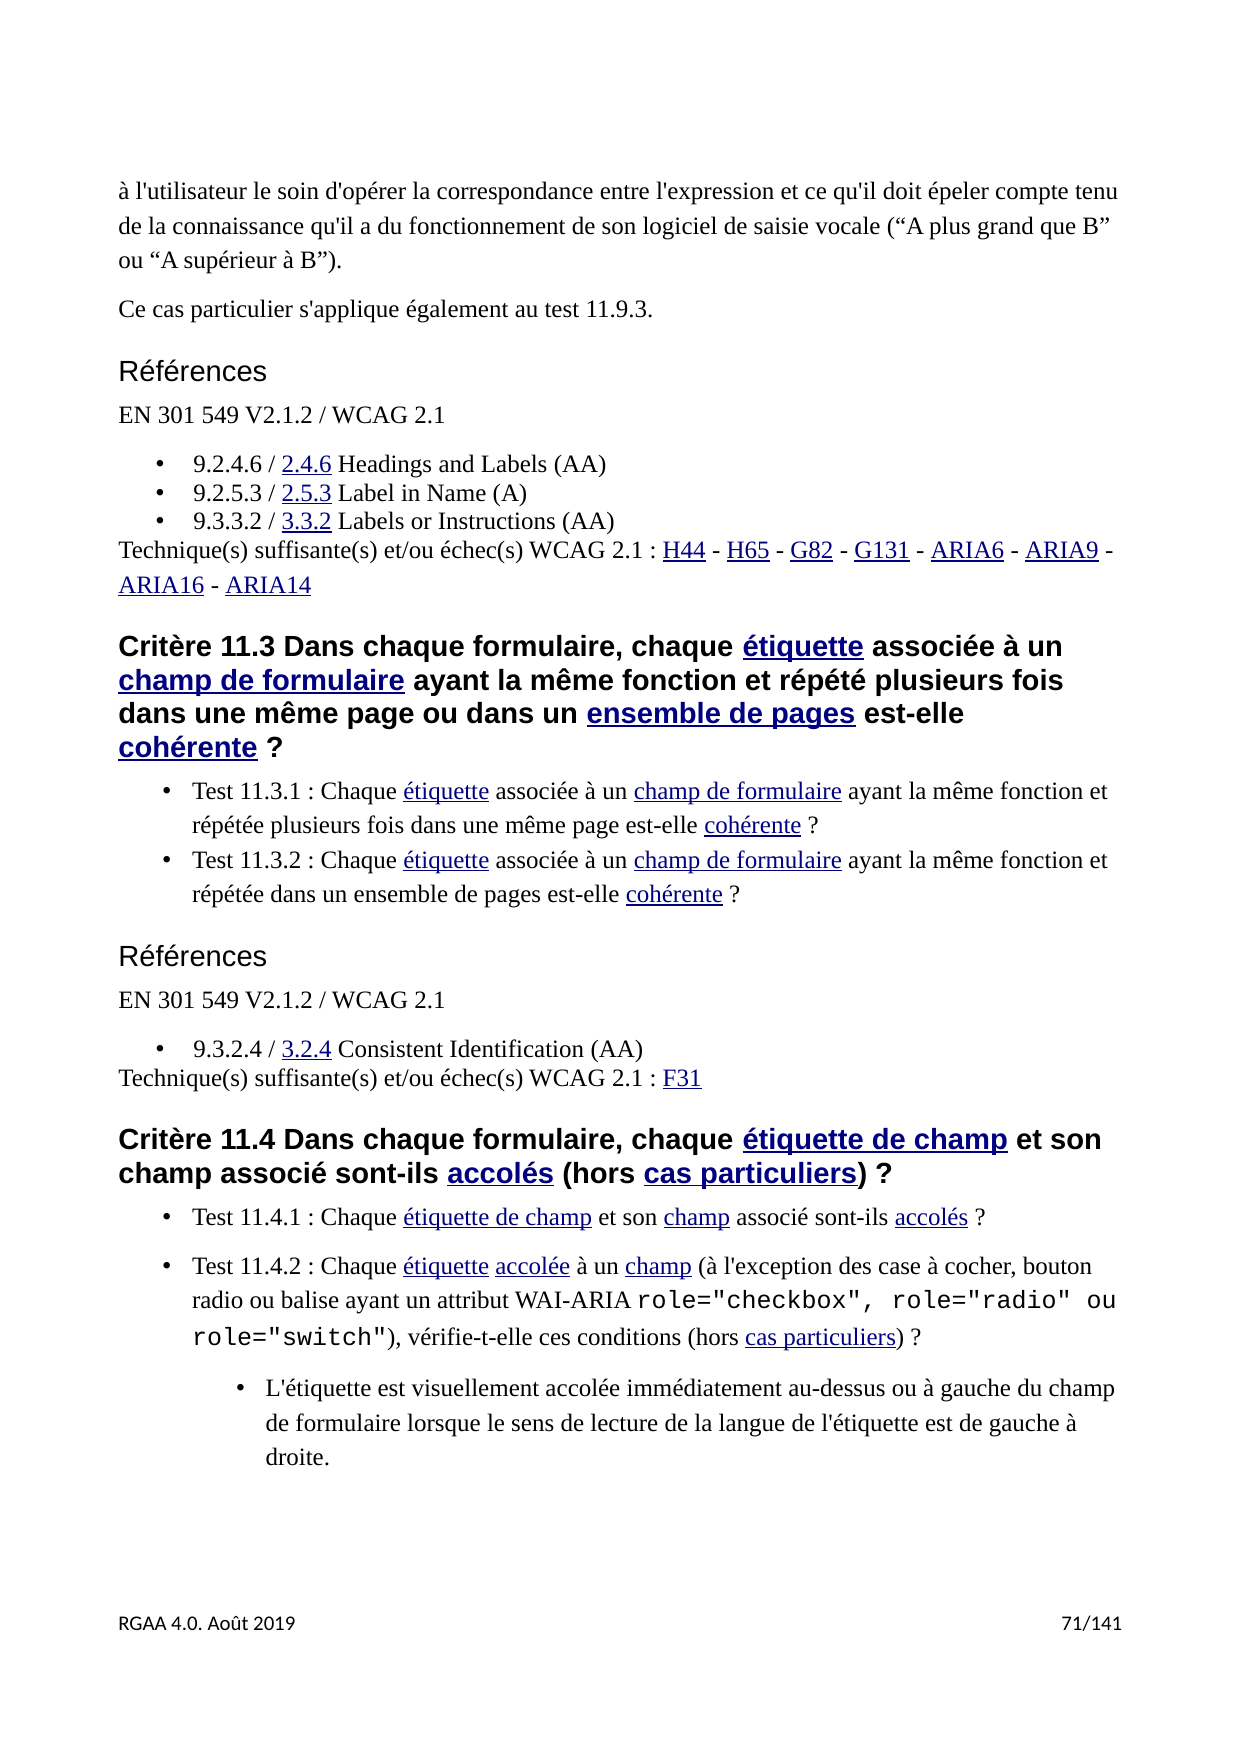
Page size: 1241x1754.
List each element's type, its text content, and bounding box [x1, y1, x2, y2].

list 9.3.2.4 / 3.2.4 Consistent Identification (AA) [156, 1034, 1122, 1063]
list Test 11.4.2 : Chaque étiquette accolée à un champ (à l'exception des case à cocher, bouton radio ou balise ayant un attribut WAI-ARIA role="checkbox", role="radio" ou role="switch"), vérifie-t-elle ces conditions (hors cas particuliers) ? [162, 1251, 1122, 1353]
subtitle Références [118, 939, 1122, 972]
subtitle Critère 11.3 Dans chaque formulaire, chaque étiquette associée à un champ de formulaire ayant la même fonction et répété plusieurs fois dans une même page ou dans un ensemble de pages est-elle cohérente ? [118, 629, 1122, 763]
list 9.2.5.3 / 2.5.3 Label in Name (A) [156, 478, 1122, 506]
text Technique(s) suffisante(s) et/ou échec(s) WCAG 2.1 : H44 - H65 - G82 - G131 - ARIA6 - ARIA9 - ARIA16 - ARIA14 [118, 535, 1122, 598]
list Test 11.3.1 : Chaque étiquette associée à un champ de formulaire ayant la même fonction et répétée plusieurs fois dans une même page est-elle cohérente ? [162, 776, 1122, 839]
text à l'utilisateur le soin d'opérer la correspondance entre l'expression et ce qu'il doit épeler compte tenu de la connaissance qu'il a du fonctionnement de son logiciel de saisie vocale (“A plus grand que B” ou “A supérieur à B”). [118, 176, 1122, 274]
list 9.2.4.6 / 2.4.6 Headings and Labels (AA) [156, 449, 1122, 478]
text EN 301 549 V2.1.2 / WCAG 2.1 [118, 985, 1122, 1013]
list Test 11.4.1 : Chaque étiquette de champ et son champ associé sont-ils accolés ? [162, 1202, 1122, 1230]
list 9.3.3.2 / 3.3.2 Labels or Instructions (AA) [156, 506, 1122, 535]
text EN 301 549 V2.1.2 / WCAG 2.1 [118, 400, 1122, 429]
subtitle Références [118, 354, 1122, 387]
list Test 11.3.2 : Chaque étiquette associée à un champ de formulaire ayant la même fonction et répétée dans un ensemble de pages est-elle cohérente ? [162, 845, 1122, 908]
text Technique(s) suffisante(s) et/ou échec(s) WCAG 2.1 : F31 [118, 1063, 1122, 1091]
subtitle Critère 11.4 Dans chaque formulaire, chaque étiquette de champ et son champ associé sont-ils accolés (hors cas particuliers) ? [118, 1122, 1122, 1189]
text Ce cas particulier s'applique également au test 11.9.3. [118, 294, 1122, 323]
list L'étiquette est visuellement accolée immédiatement au-dessus ou à gauche du champ de formulaire lorsque le sens de lecture de la langue de l'étiquette est de gauche à droite. [236, 1373, 1122, 1471]
